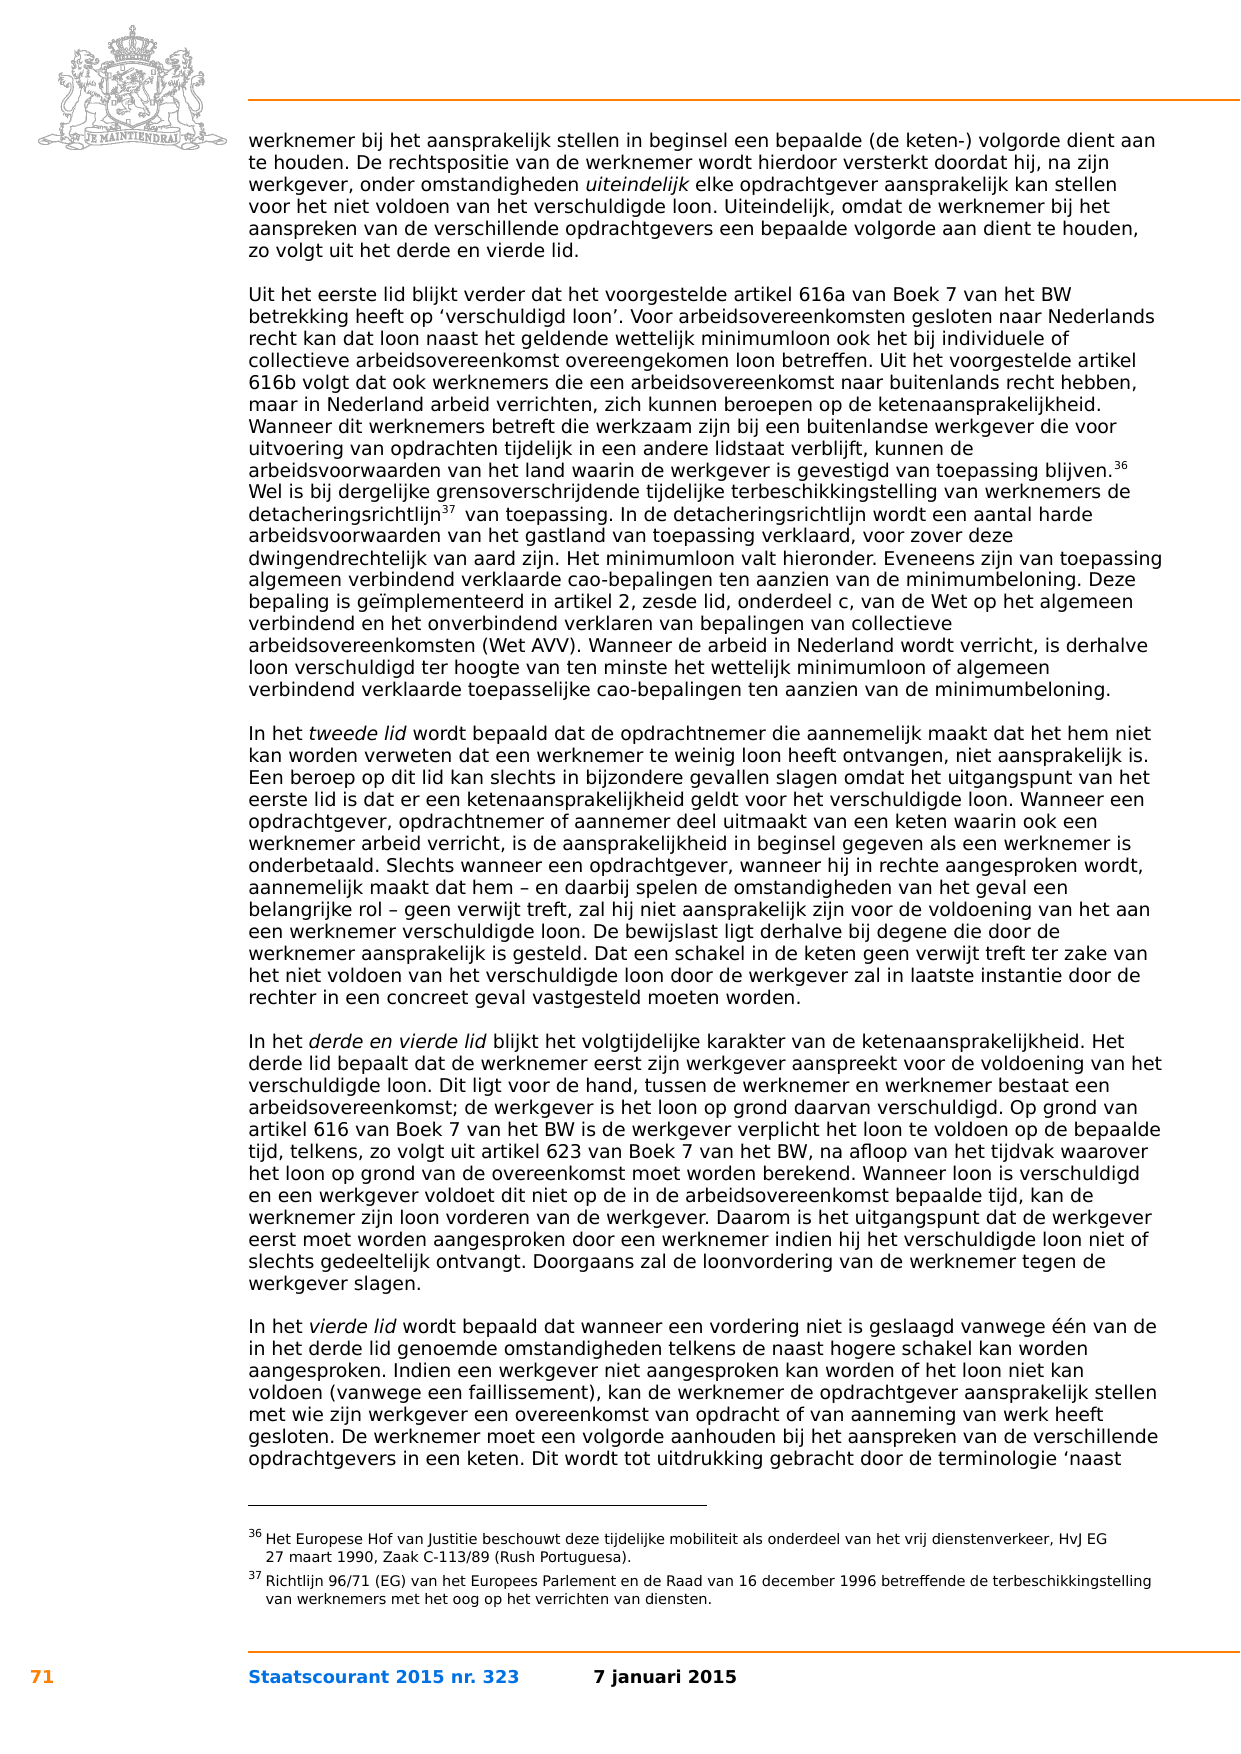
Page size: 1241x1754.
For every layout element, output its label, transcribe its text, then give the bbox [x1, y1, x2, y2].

text In het tweede lid wordt bepaald dat de opdrachtnemer die aannemelijk maakt dat het hem niet kan worden verweten dat een werknemer te weinig loon heeft ontvangen, niet aansprakelijk is. Een beroep op dit lid kan slechts in bijzondere gevallen slagen omdat het uitgangspunt van het eerste lid is dat er een ketenaansprakelijkheid geldt voor het verschuldigde loon. Wanneer een opdrachtgever, opdrachtnemer of aannemer deel uitmaakt van een keten waarin ook een werknemer arbeid verricht, is de aansprakelijkheid in beginsel gegeven als een werknemer is onderbetaald. Slechts wanneer een opdrachtgever, wanneer hij in rechte aangesproken wordt, aannemelijk maakt dat hem – en daarbij spelen de omstandigheden van het geval een belangrijke rol – geen verwijt treft, zal hij niet aansprakelijk zijn voor de voldoening van het aan een werknemer verschuldigde loon. De bewijslast ligt derhalve bij degene die door de werknemer aansprakelijk is gesteld. Dat een schakel in de keten geen verwijt treft ter zake van het niet voldoen van het verschuldigde loon door de werkgever zal in laatste instantie door de rechter in een concreet geval vastgesteld moeten worden. [248, 723, 1163, 1009]
picture [38, 25, 227, 150]
text In het vierde lid wordt bepaald dat wanneer een vordering niet is geslaagd vanwege één van de in het derde lid genoemde omstandigheden telkens de naast hogere schakel kan worden aangesproken. Indien een werkgever niet aangesproken kan worden of het loon niet kan voldoen (vanwege een faillissement), kan de werknemer de opdrachtgever aansprakelijk stellen met wie zijn werkgever een overeenkomst van opdracht of van aanneming van werk heeft gesloten. De werknemer moet een volgorde aanhouden bij het aanspreken van de verschillende opdrachtgevers in een keten. Dit wordt tot uitdrukking gebracht door de terminologie ‘naast [248, 1316, 1163, 1470]
text Het Europese Hof van Justitie beschouwt deze tijdelijke mobiliteit als onderdeel van het vrij dienstenverkeer, HvJ EG 27 maart 1990, Zaak C-113/89 (Rush Portuguesa). [248, 1527, 1163, 1566]
text Richtlijn 96/71 (EG) van het Europees Parlement en de Raad van 16 december 1996 betreffende de terbeschikkingstelling van werknemers met het oog op het verrichten van diensten. [248, 1569, 1163, 1608]
text In het derde en vierde lid blijkt het volgtijdelijke karakter van de ketenaansprakelijkheid. Het derde lid bepaalt dat de werknemer eerst zijn werkgever aanspreekt voor de voldoening van het verschuldigde loon. Dit ligt voor de hand, tussen de werknemer en werknemer bestaat een arbeidsovereenkomst; de werkgever is het loon op grond daarvan verschuldigd. Op grond van artikel 616 van Boek 7 van het BW is de werkgever verplicht het loon te voldoen op de bepaalde tijd, telkens, zo volgt uit artikel 623 van Boek 7 van het BW, na afloop van het tijdvak waarover het loon op grond van de overeenkomst moet worden berekend. Wanneer loon is verschuldigd en een werkgever voldoet dit niet op de in de arbeidsovereenkomst bepaalde tijd, kan de werknemer zijn loon vorderen van de werkgever. Daarom is het uitgangspunt dat de werkgever eerst moet worden aangesproken door een werknemer indien hij het verschuldigde loon niet of slechts gedeeltelijk ontvangt. Doorgaans zal de loonvordering van de werknemer tegen de werkgever slagen. [248, 1031, 1163, 1294]
text Uit het eerste lid blijkt verder dat het voorgestelde artikel 616a van Boek 7 van het BW betrekking heeft op ‘verschuldigd loon’. Voor arbeidsovereenkomsten gesloten naar Nederlands recht kan dat loon naast het geldende wettelijk minimumloon ook het bij individuele of collectieve arbeidsovereenkomst overeengekomen loon betreffen. Uit het voorgestelde artikel 616b volgt dat ook werknemers die een arbeidsovereenkomst naar buitenlands recht hebben, maar in Nederland arbeid verrichten, zich kunnen beroepen op de ketenaansprakelijkheid. Wanneer dit werknemers betreft die werkzaam zijn bij een buitenlandse werkgever die voor uitvoering van opdrachten tijdelijk in een andere lidstaat verblijft, kunnen de arbeidsvoorwaarden van het land waarin de werkgever is gevestigd van toepassing blijven. Wel is bij dergelijke grensoverschrijdende tijdelijke terbeschikkingstelling van werknemers de detacheringsrichtlijn van toepassing. In de detacheringsrichtlijn wordt een aantal harde arbeidsvoorwaarden van het gastland van toepassing verklaard, voor zover deze dwingendrechtelijk van aard zijn. Het minimumloon valt hieronder. Eveneens zijn van toepassing algemeen verbindend verklaarde cao-bepalingen ten aanzien van de minimumbeloning. Deze bepaling is geïmplementeerd in artikel 2, zesde lid, onderdeel c, van de Wet op het algemeen verbindend en het onverbindend verklaren van bepalingen van collectieve arbeidsovereenkomsten (Wet AVV). Wanneer de arbeid in Nederland wordt verricht, is derhalve loon verschuldigd ter hoogte van ten minste het wettelijk minimumloon of algemeen verbindend verklaarde toepasselijke cao-bepalingen ten aanzien van de minimumbeloning. [248, 284, 1163, 701]
text werknemer bij het aansprakelijk stellen in beginsel een bepaalde (de keten-) volgorde dient aan te houden. De rechtspositie van de werknemer wordt hierdoor versterkt doordat hij, na zijn werkgever, onder omstandigheden uiteindelijk elke opdrachtgever aansprakelijk kan stellen voor het niet voldoen van het verschuldigde loon. Uiteindelijk, omdat de werknemer bij het aanspreken van de verschillende opdrachtgevers een bepaalde volgorde aan dient te houden, zo volgt uit het derde en vierde lid. [248, 130, 1163, 262]
